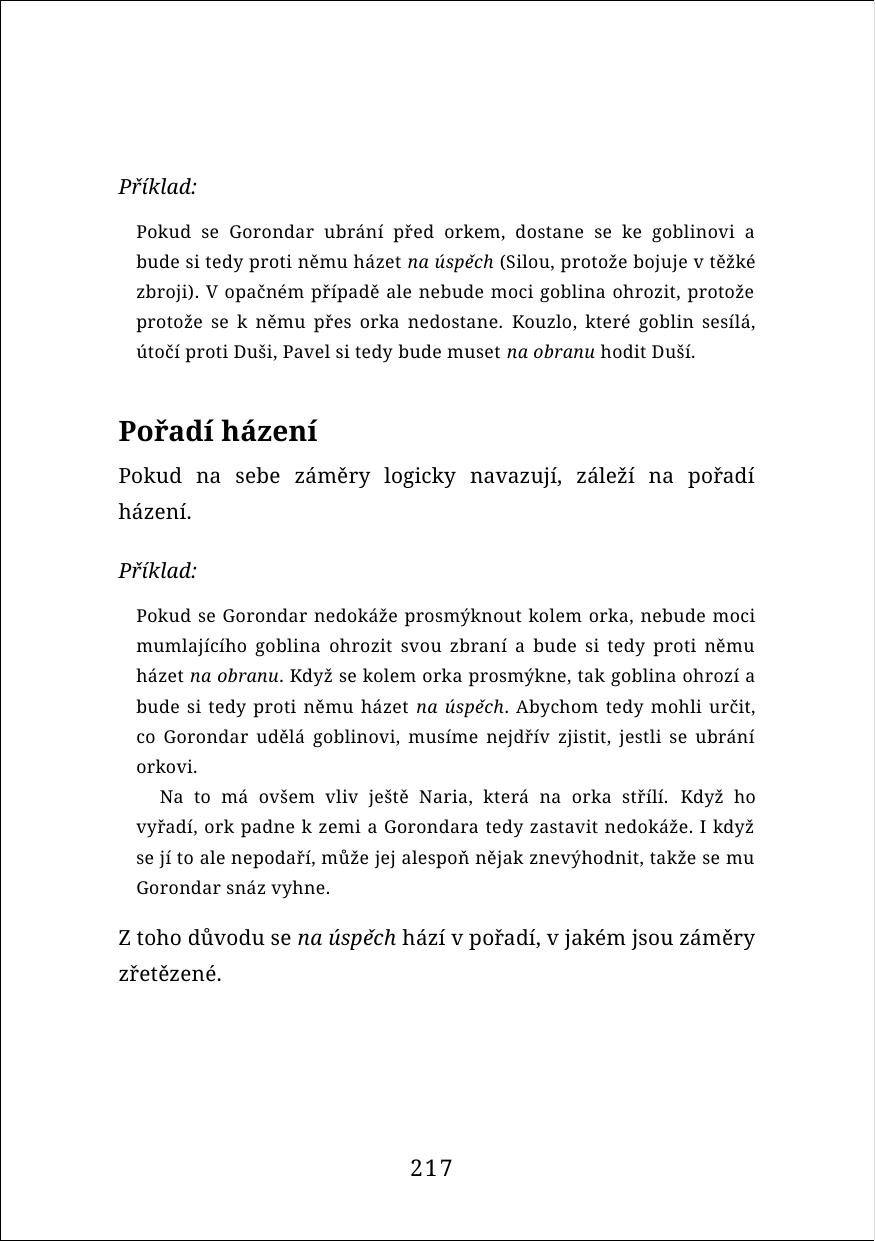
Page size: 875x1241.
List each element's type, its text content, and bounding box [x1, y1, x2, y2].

text Příklad: [118, 556, 756, 585]
text Pokud se Gorondar ubrání před orkem, dostane se ke goblinovi a bude si tedy proti němu házet na úspěch (Silou, protože bojuje v těžké zbroji). V opačném případě ale nebude moci goblina ohrozit, protože protože se k němu přes orka nedostane. Kouzlo, které goblin sesílá, útočí proti Duši, Pavel si tedy bude muset na obranu hodit Duší. [136, 219, 756, 364]
text Pokud se Gorondar nedokáže prosmýknout kolem orka, nebude moci mumlajícího goblina ohrozit svou zbraní a bude si tedy proti němu házet na obranu. Když se kolem orka prosmýkne, tak goblina ohrozí a bude si tedy proti němu házet na úspěch. Abychom tedy mohli určit, co Gorondar udělá goblinovi, musíme nejdřív zjistit, jestli se ubrání orkovi. Na to má ovšem vliv ještě Naria, která na orka střílí. Když ho vyřadí, ork padne k zemi a Gorondara tedy zastavit nedokáže. I když se jí to ale nepodaří, může jej alespoň nějak znevýhodnit, takže se mu Gorondar snáz vyhne. [136, 603, 756, 899]
text Z toho důvodu se na úspěch hází v pořadí, v jakém jsou záměry zřetězené. [118, 923, 756, 987]
subtitle Pořadí házení [118, 411, 756, 450]
text Pokud na sebe záměry logicky navazují, záleží na pořadí házení. [118, 462, 756, 526]
text Příklad: [118, 172, 756, 200]
